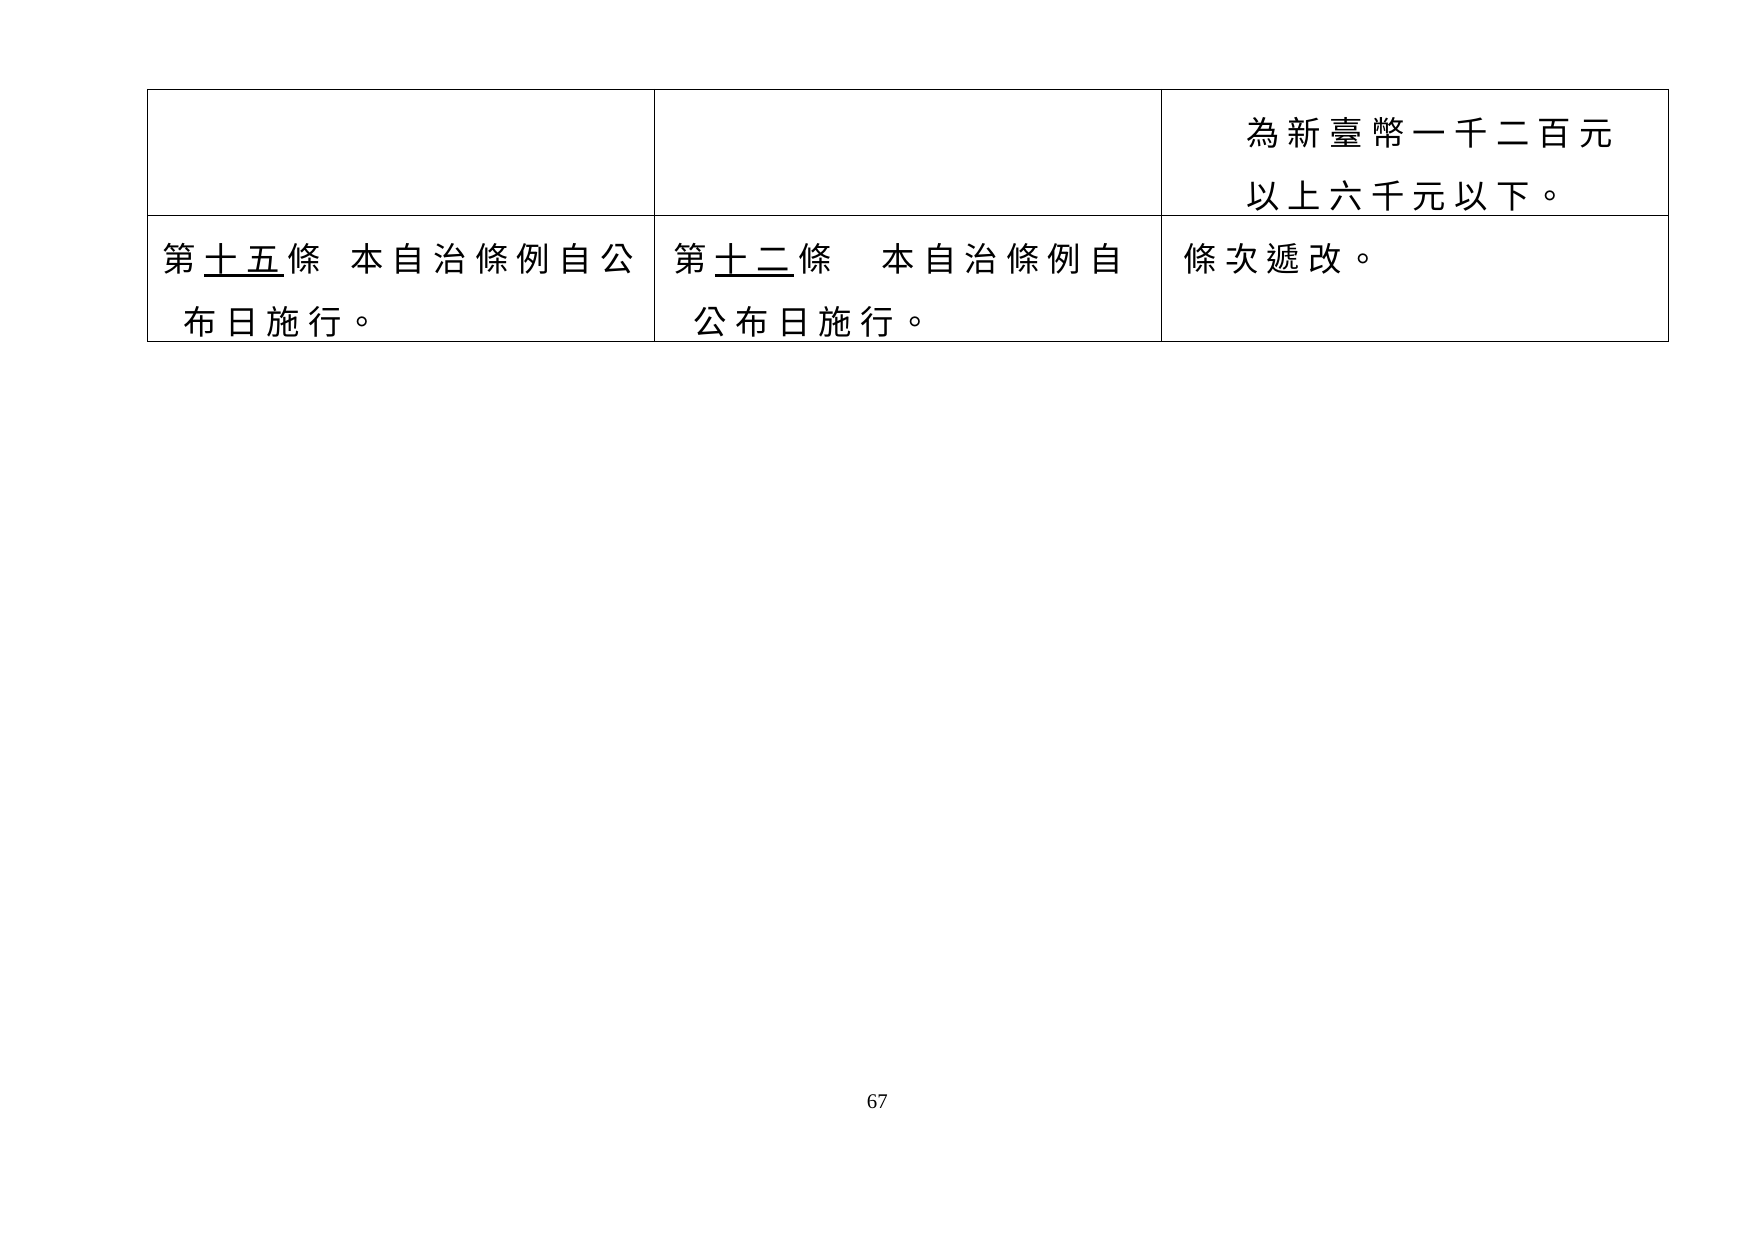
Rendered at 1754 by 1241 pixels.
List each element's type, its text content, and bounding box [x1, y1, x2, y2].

table_cell 條次遞改。 [1162, 216, 1668, 341]
table_cell 為新臺幣一千二百元以上六千元以下。 [1162, 90, 1668, 215]
table_cell 第十五條 本自治條例自公布日施行。 [148, 216, 654, 341]
table_cell [148, 90, 654, 215]
table_cell [655, 90, 1161, 215]
table_cell 第十二條 本自治條例自公布日施行。 [655, 216, 1161, 341]
